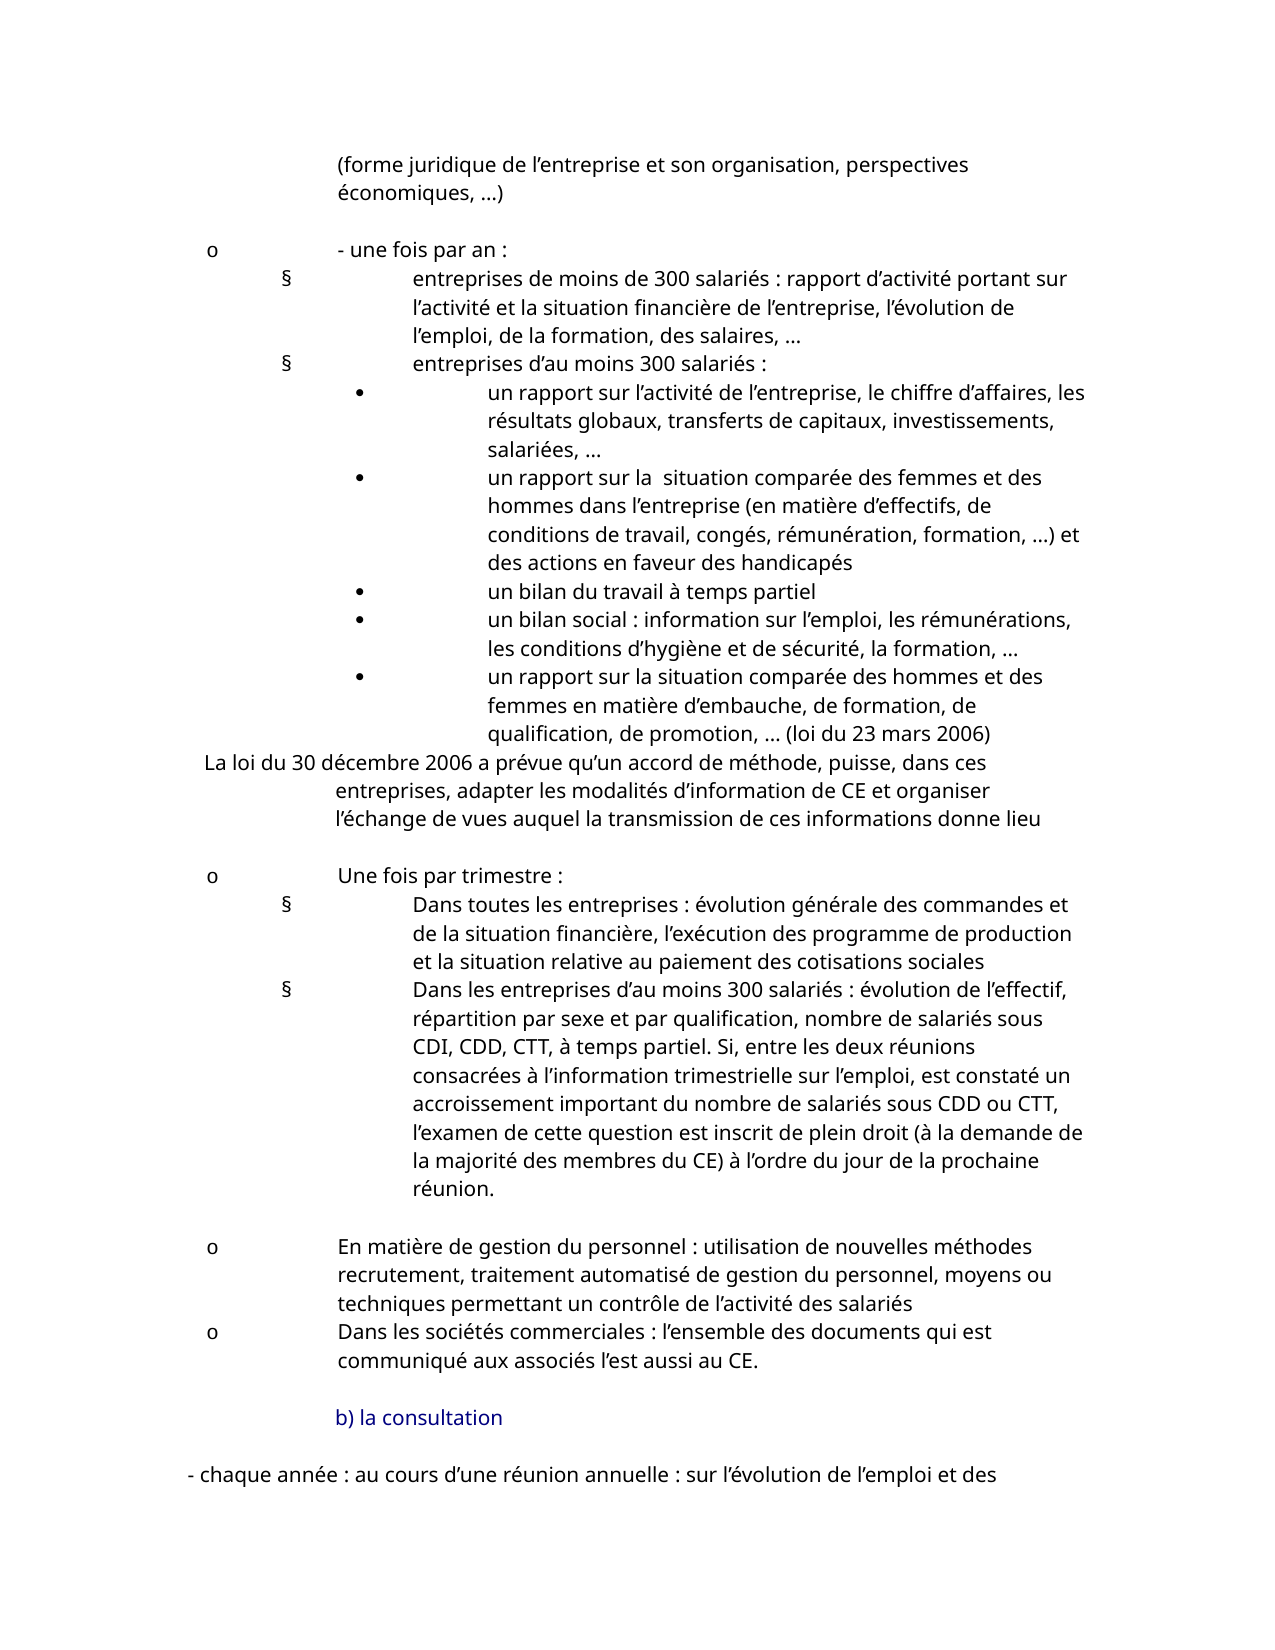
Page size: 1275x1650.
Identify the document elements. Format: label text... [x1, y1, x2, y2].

text § Dans les entreprises d’au moins 300 salariés : évolution de l’effectif, répartition par sexe et par qualification, nombre de salariés sous CDI, CDD, CTT, à temps partiel. Si, entre les deux réunions consacrées à l’information trimestrielle sur l’emploi, est constaté un accroissement important du nombre de salariés sous CDD ou CTT, l’examen de cette question est inscrit de plein droit (à la demande de la majorité des membres du CE) à l’ordre du jour de la prochaine réunion. [281, 976, 1087, 1203]
text La loi du 30 décembre 2006 a prévue qu’un accord de méthode, puisse, dans ces entreprises, adapter les modalités d’information de CE et organiser l’échange de vues auquel la transmission de ces informations donne lieu [204, 748, 1087, 833]
text · un rapport sur la situation comparée des femmes et des hommes dans l’entreprise (en matière d’effectifs, de conditions de travail, congés, rémunération, formation, …) et des actions en faveur des handicapés [356, 463, 1087, 577]
text (forme juridique de l’entreprise et son organisation, perspectives économiques, …) [206, 150, 1087, 207]
text · un rapport sur la situation comparée des hommes et des femmes en matière d’embauche, de formation, de qualification, de promotion, … (loi du 23 mars 2006) [356, 662, 1087, 748]
text o - une fois par an : [206, 236, 1087, 264]
text o En matière de gestion du personnel : utilisation de nouvelles méthodes recrutement, traitement automatisé de gestion du personnel, moyens ou techniques permettant un contrôle de l’activité des salariés [206, 1232, 1087, 1317]
text § Dans toutes les entreprises : évolution générale des commandes et de la situation financière, l’exécution des programme de production et la situation relative au paiement des cotisations sociales [281, 890, 1087, 976]
text § entreprises de moins de 300 salariés : rapport d’activité portant sur l’activité et la situation financière de l’entreprise, l’évolution de l’emploi, de la formation, des salaires, … [281, 264, 1087, 349]
text · un bilan social : information sur l’emploi, les rémunérations, les conditions d’hygiène et de sécurité, la formation, … [356, 605, 1087, 662]
text o Une fois par trimestre : [206, 862, 1087, 890]
text o Dans les sociétés commerciales : l’ensemble des documents qui est communiqué aux associés l’est aussi au CE. [206, 1317, 1087, 1374]
text - chaque année : au cours d’une réunion annuelle : sur l’évolution de l’emploi et des [187, 1460, 1087, 1488]
text · un rapport sur l’activité de l’entreprise, le chiffre d’affaires, les résultats globaux, transferts de capitaux, investissements, salariées, … [356, 378, 1087, 463]
text § entreprises d’au moins 300 salariés : [281, 349, 1087, 378]
text b) la consultation [261, 1403, 1087, 1431]
text · un bilan du travail à temps partiel [356, 577, 1087, 605]
